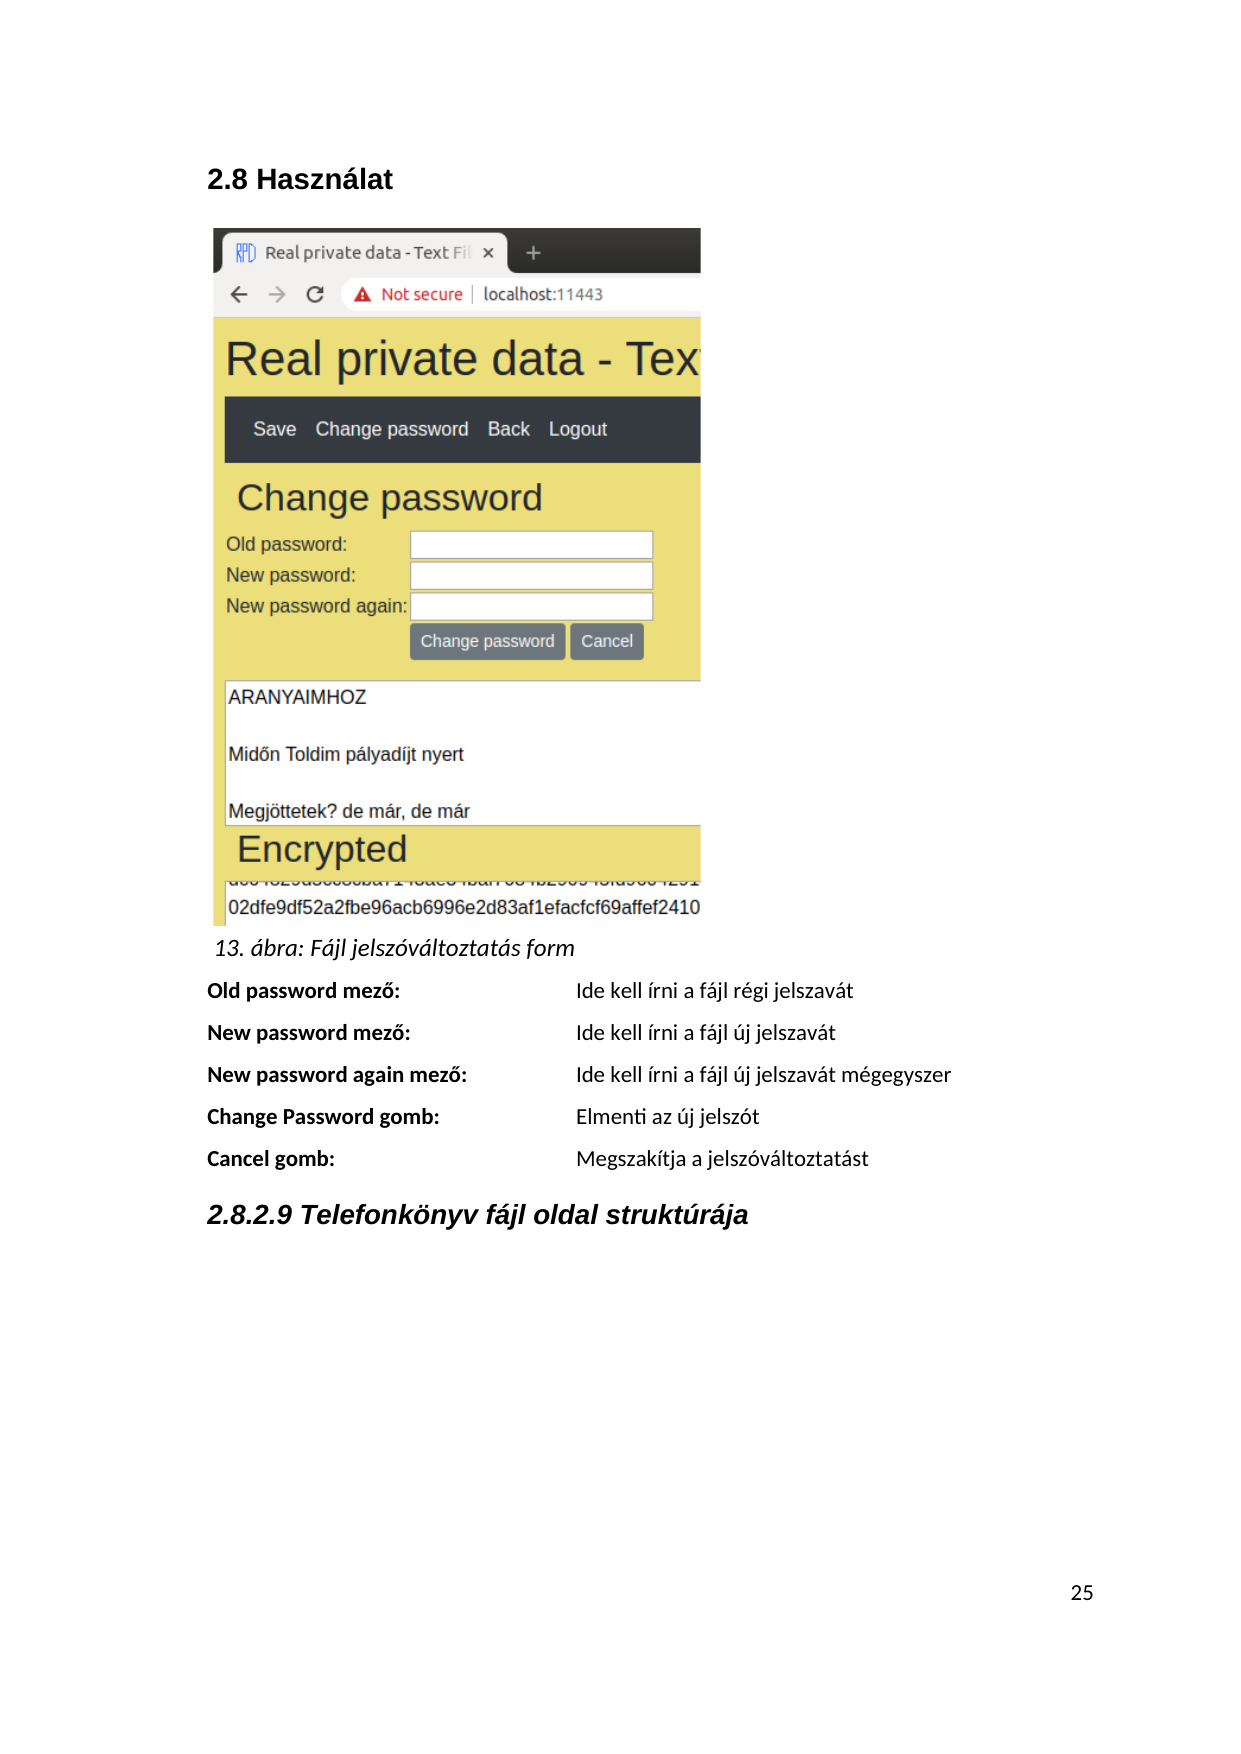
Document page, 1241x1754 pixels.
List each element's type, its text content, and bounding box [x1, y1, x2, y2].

text Old password mező: Ide kell írni a fájl régi jelszavát New password mező: Ide kell írni a fájl új jelszavát New password again mező: Ide kell írni a fájl új jelszavát mégegyszer Change Password gomb: Elmenti az új jelszót Cancel gomb: Megszakítja a jelszóváltoztatást [207, 216, 1093, 1172]
text 13. ábra: Fájl jelszóváltoztatás form [213, 926, 701, 962]
subtitle Telefonkönyv fájl oldal struktúrája [207, 1199, 1093, 1231]
picture [213, 228, 701, 926]
